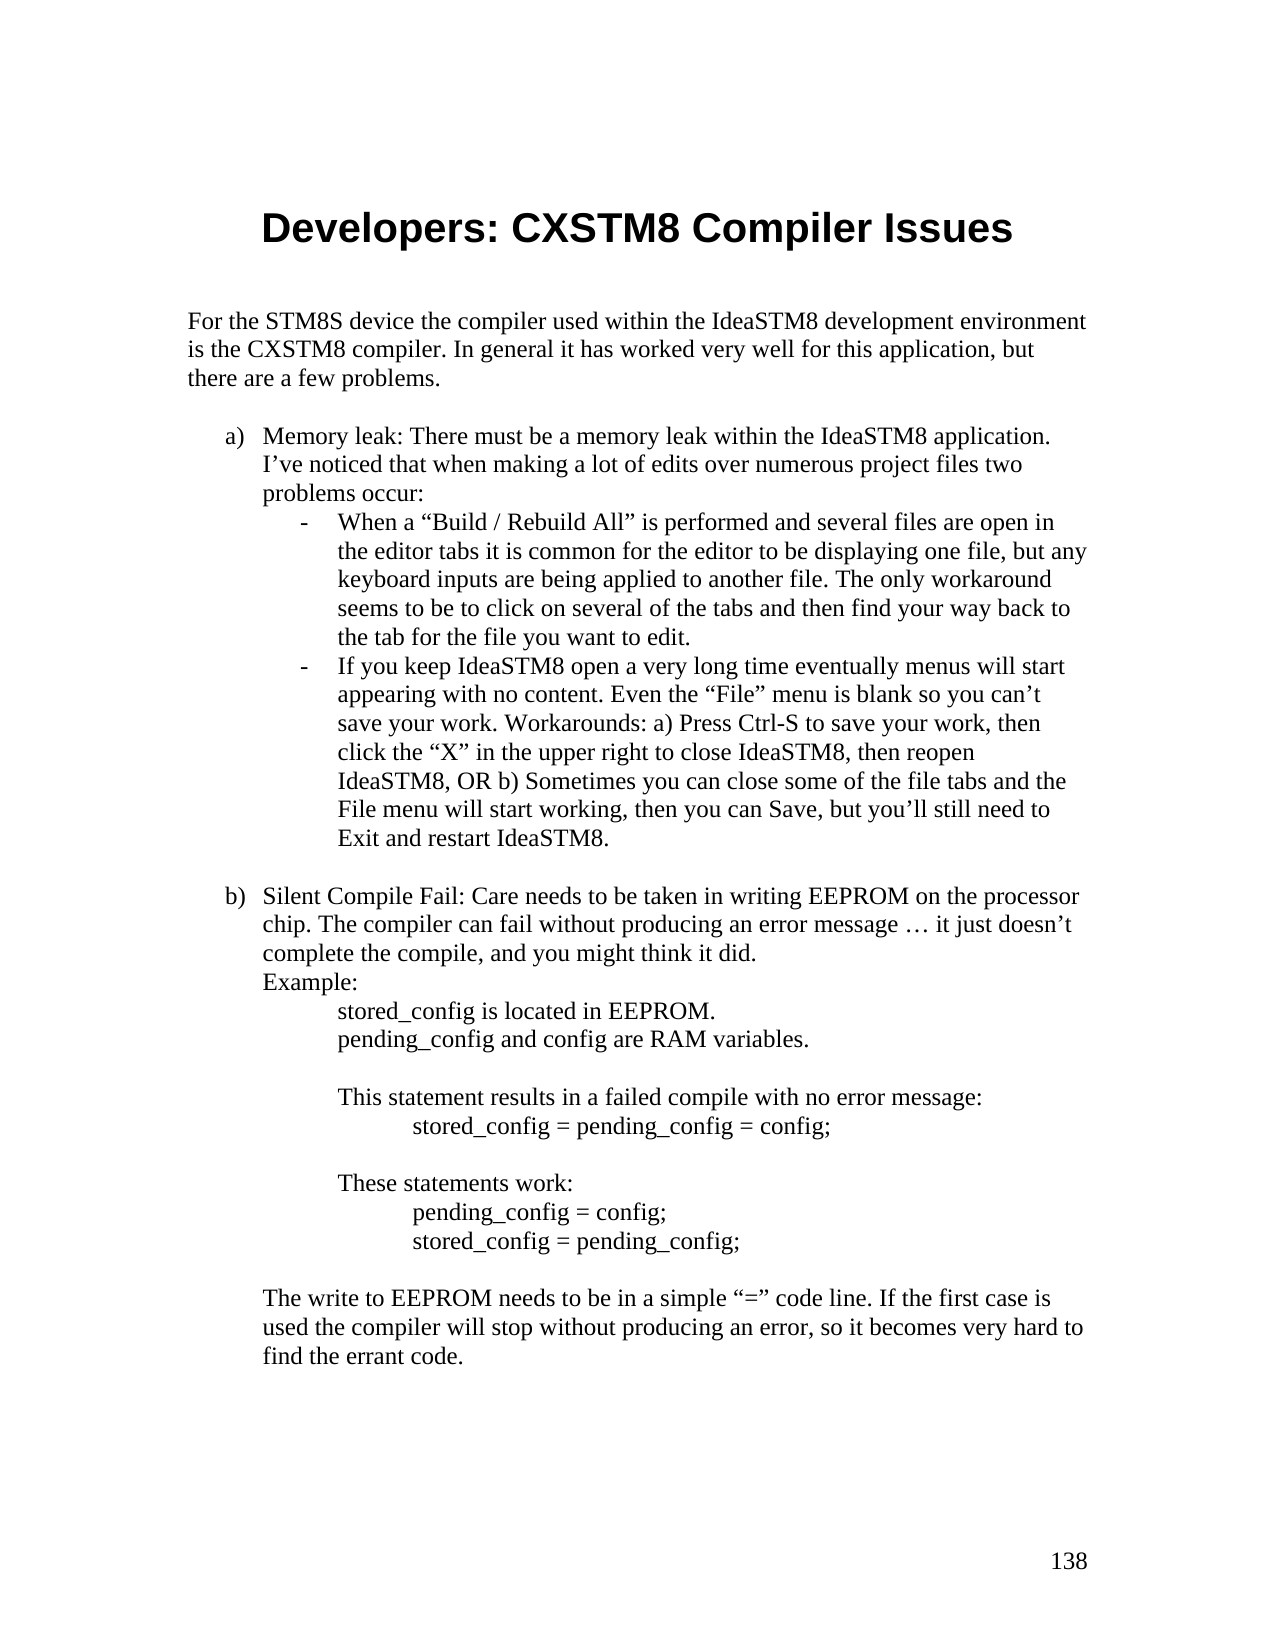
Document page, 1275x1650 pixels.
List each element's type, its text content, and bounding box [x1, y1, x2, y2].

text This statement results in a failed compile with no error message: [337, 1082, 1087, 1111]
text The write to EEPROM needs to be in a simple “=” code line. If the first case is used the compiler will stop without producing an error, so it becomes very hard to find the errant code. [262, 1283, 1087, 1369]
list If you keep IdeaSTM8 open a very long time eventually menus will start appearing with no content. Even the “File” menu is blank so you can’t save your work. Workarounds: a) Press Ctrl-S to save your work, then click the “X” in the upper right to close IdeaSTM8, then reopen IdeaSTM8, OR b) Sometimes you can close some of the file tabs and the File menu will start working, then you can Save, but you’ll still need to Exit and restart IdeaSTM8. [300, 651, 1087, 852]
text These statements work: [337, 1168, 1087, 1197]
list When a “Build / Rebuild All” is performed and several files are open in the editor tabs it is common for the editor to be displaying one file, but any keyboard inputs are being applied to another file. The only workaround seems to be to click on several of the tabs and then find your way back to the tab for the file you want to edit. [300, 507, 1087, 651]
list Memory leak: There must be a memory leak within the IdeaSTM8 application. I’ve noticed that when making a lot of edits over numerous project files two problems occur: [225, 421, 1087, 507]
text Example: [262, 967, 1087, 996]
text pending_config = config; [412, 1197, 1087, 1226]
text For the STM8S device the compiler used within the IdeaSTM8 development environment is the CXSTM8 compiler. In general it has worked very well for this application, but there are a few problems. [187, 306, 1087, 392]
text stored_config = pending_config = config; [412, 1111, 1087, 1139]
subtitle Developers: CXSTM8 Compiler Issues [187, 204, 1087, 252]
list Silent Compile Fail: Care needs to be taken in writing EEPROM on the processor chip. The compiler can fail without producing an error message … it just doesn’t complete the compile, and you might think it did. [225, 881, 1087, 967]
text pending_config and config are RAM variables. [337, 1024, 1087, 1053]
text stored_config = pending_config; [412, 1226, 1087, 1254]
text stored_config is located in EEPROM. [337, 996, 1087, 1024]
